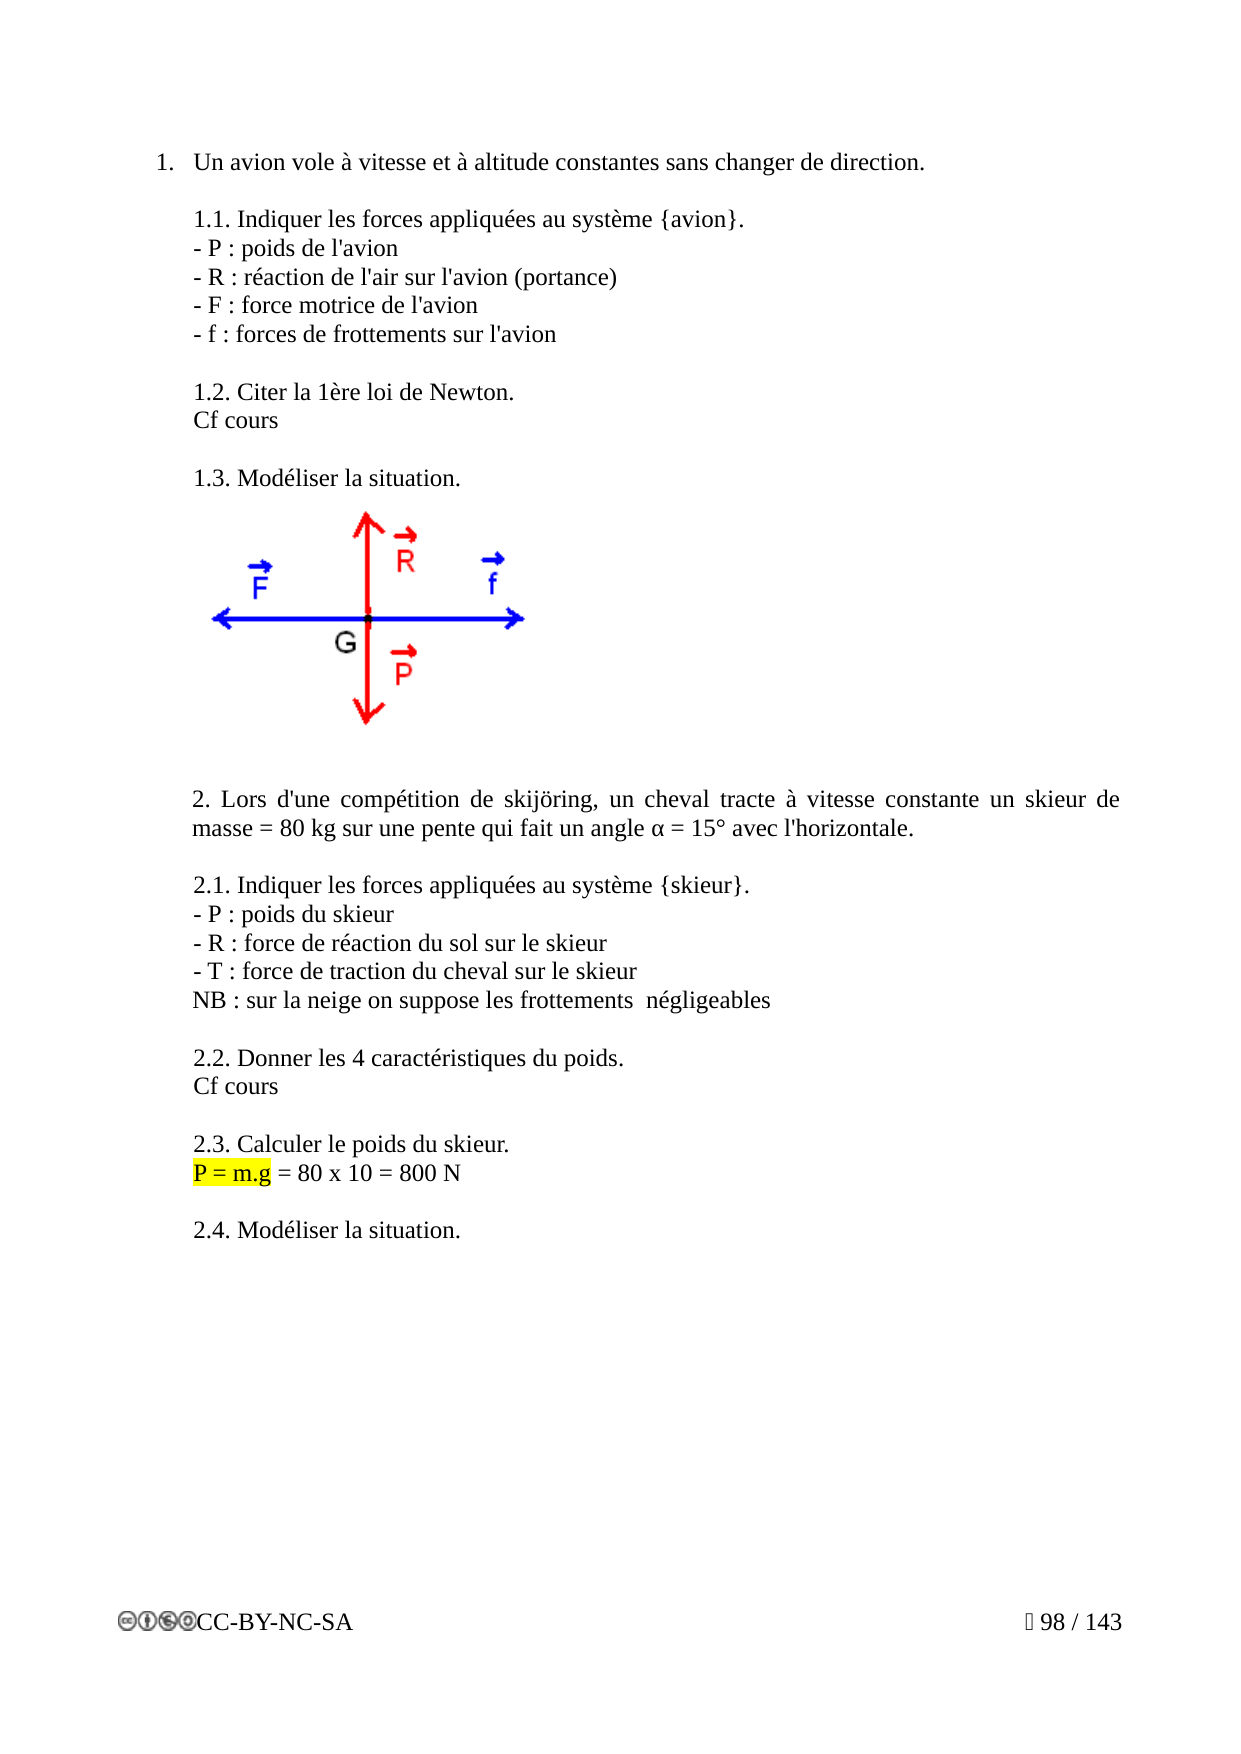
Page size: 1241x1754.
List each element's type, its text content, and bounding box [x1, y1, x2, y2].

list Cf cours [156, 1071, 1122, 1100]
list P = m.g = 80 x 10 = 800 N [156, 1158, 1122, 1186]
list - R : force de réaction du sol sur le skieur [156, 928, 1122, 956]
list - F : force motrice de l'avion [156, 291, 1122, 319]
list Un avion vole à vitesse et à altitude constantes sans changer de direction. [156, 147, 1122, 176]
list 1.1. Indiquer les forces appliquées au système {avion}. [156, 204, 1122, 233]
picture [118, 1611, 197, 1631]
list Cf cours [156, 406, 1122, 434]
list - T : force de traction du cheval sur le skieur [156, 956, 1122, 985]
list 2.4. Modéliser la situation. [156, 1215, 1122, 1244]
list 2.2. Donner les 4 caractéristiques du poids. [156, 1043, 1122, 1071]
text 2. Lors d'une compétition de skijöring, un cheval tracte à vitesse constante un skieur de masse = 80 kg sur une pente qui fait un angle α = 15° avec l'horizontale. [192, 784, 1122, 841]
list 2.1. Indiquer les forces appliquées au système {skieur}. [156, 870, 1122, 899]
list - R : réaction de l'air sur l'avion (portance) [156, 262, 1122, 291]
list 1.2. Citer la 1ère loi de Newton. [156, 377, 1122, 406]
list 1.3. Modéliser la situation. [156, 463, 1122, 492]
list - P : poids du skieur [156, 899, 1122, 928]
list - P : poids de l'avion [156, 233, 1122, 262]
list 2.3. Calculer le poids du skieur. [156, 1129, 1122, 1158]
text NB : sur la neige on suppose les frottements négligeables [118, 985, 1122, 1014]
list - f : forces de frottements sur l'avion [156, 319, 1122, 348]
